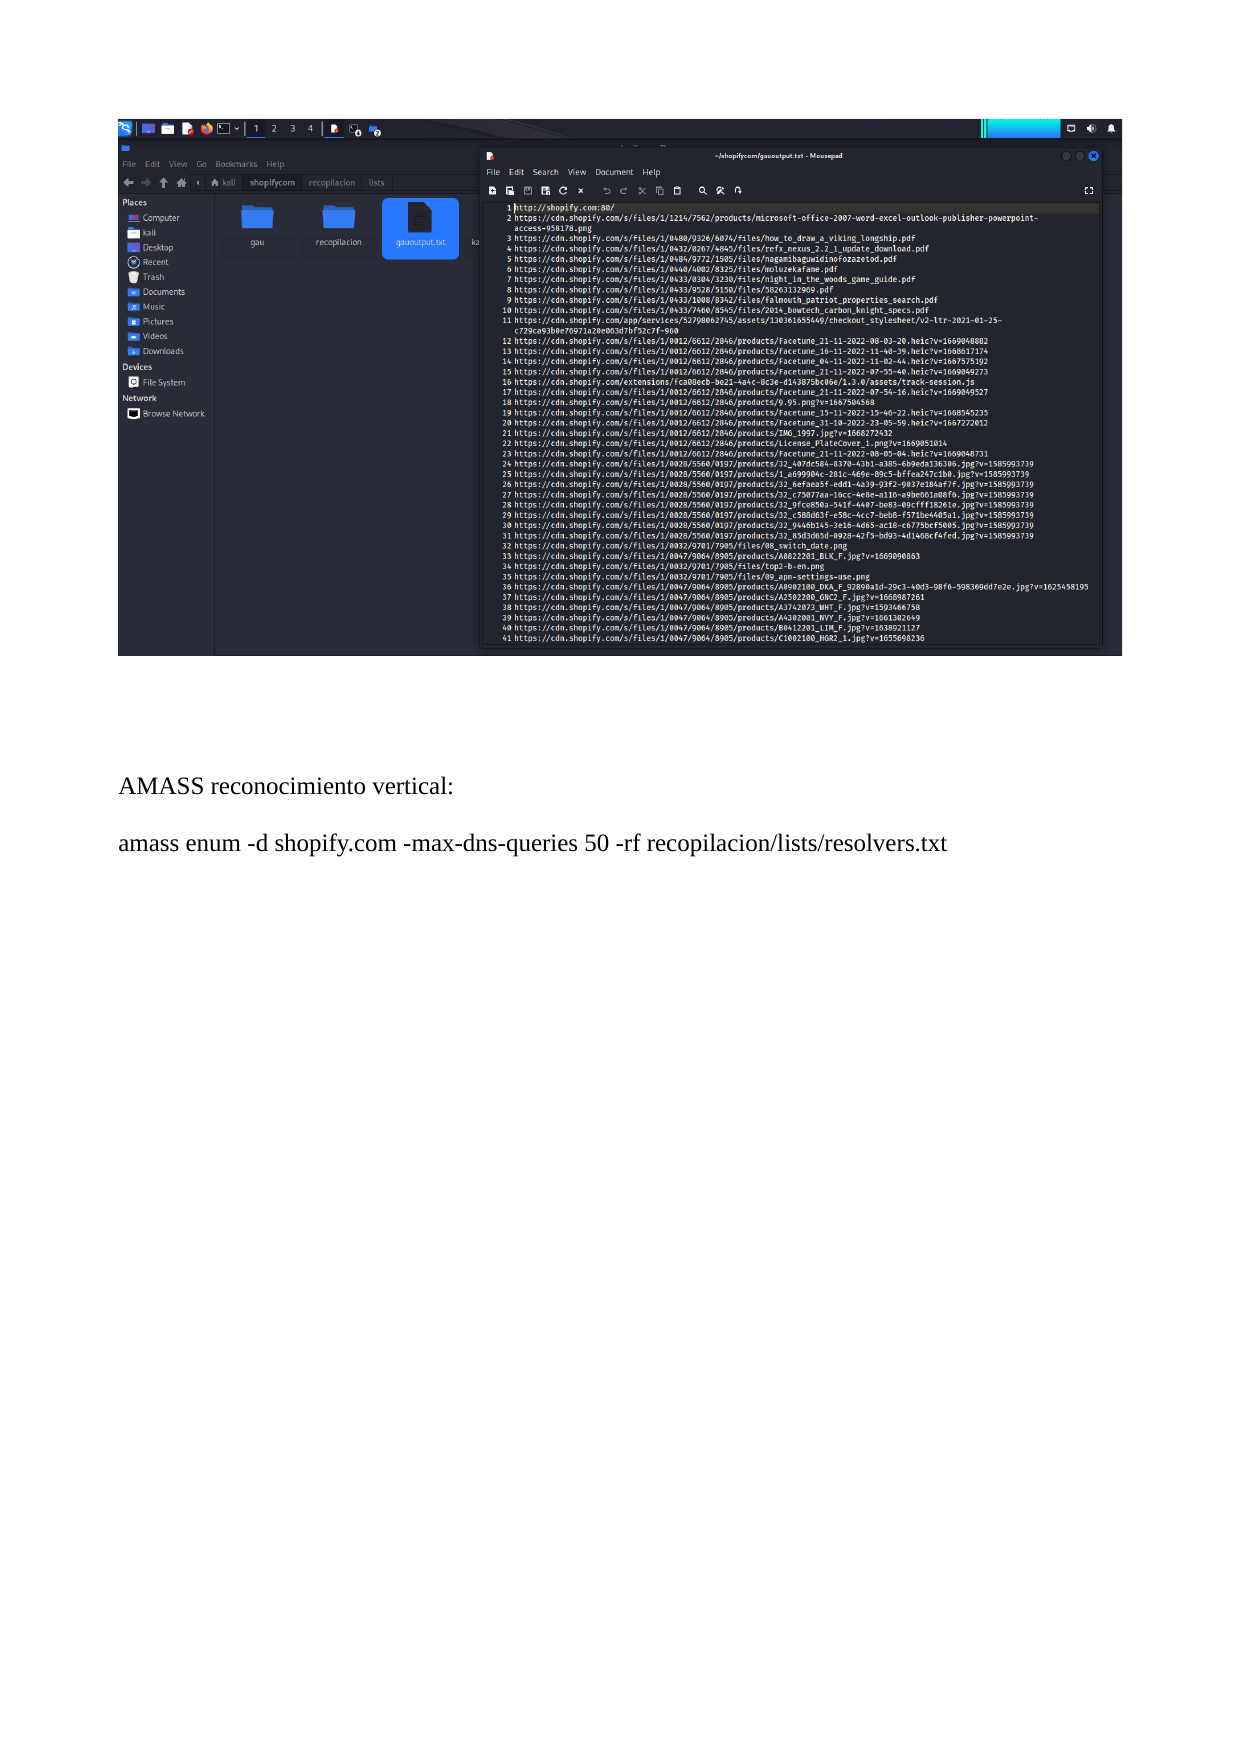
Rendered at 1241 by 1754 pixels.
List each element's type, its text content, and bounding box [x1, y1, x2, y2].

picture [118, 118, 1123, 656]
text AMASS reconocimiento vertical: [118, 771, 1122, 800]
text amass enum -d shopify.com -max-dns-queries 50 -rf recopilacion/lists/resolvers.txt [118, 828, 1122, 857]
